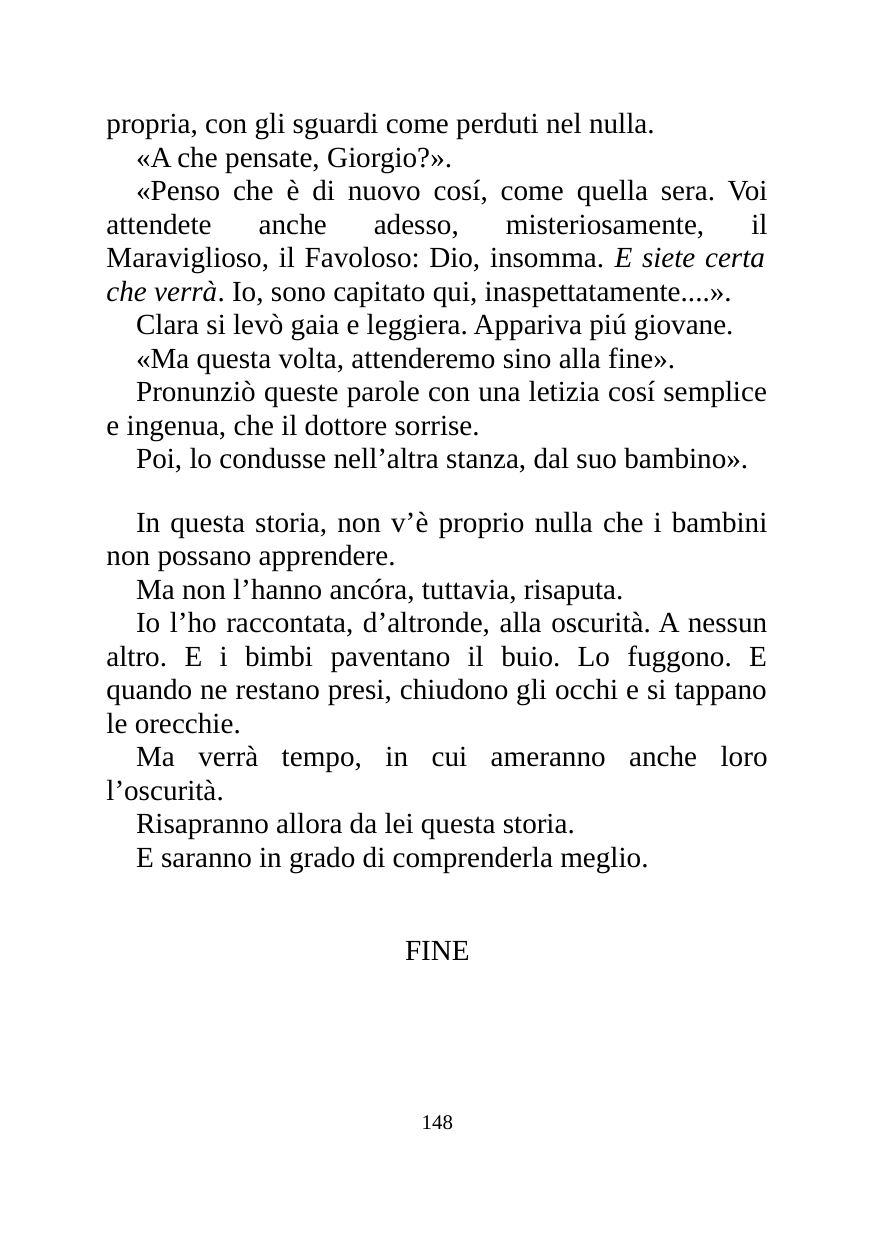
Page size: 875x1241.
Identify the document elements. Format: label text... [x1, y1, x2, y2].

text «Penso che è di nuovo cosí, come quella sera. Voi attendete anche adesso, misteriosamente, il Maraviglioso, il Favoloso: Dio, insomma. E siete certa che verrà. Io, sono capitato qui, inaspettatamente....». [106, 173, 768, 307]
text propria, con gli sguardi come perduti nel nulla. [106, 106, 768, 140]
text Ma non l’hanno ancóra, tuttavia, risaputa. [106, 572, 768, 605]
text «Ma questa volta, attenderemo sino alla fine». [106, 341, 768, 374]
text Clara si levò gaia e leggiera. Appariva piú giovane. [106, 307, 768, 341]
text Pronunziò queste parole con una letizia cosí semplice e ingenua, che il dottore sorrise. [106, 374, 768, 442]
text In questa storia, non v’è proprio nulla che i bambini non possano apprendere. [106, 505, 768, 572]
text FINE [106, 933, 768, 966]
text Risapranno allora da lei questa storia. [106, 807, 768, 840]
text Io l’ho raccontata, d’altronde, alla oscurità. A nessun altro. E i bimbi paventano il buio. Lo fuggono. E quando ne restano presi, chiudono gli occhi e si tappano le orecchie. [106, 605, 768, 739]
text «A che pensate, Giorgio?». [106, 140, 768, 173]
text E saranno in grado di comprenderla meglio. [106, 840, 768, 874]
text Ma verrà tempo, in cui ameranno anche loro l’oscurità. [106, 739, 768, 807]
text Poi, lo condusse nell’altra stanza, dal suo bambino». [106, 442, 768, 475]
